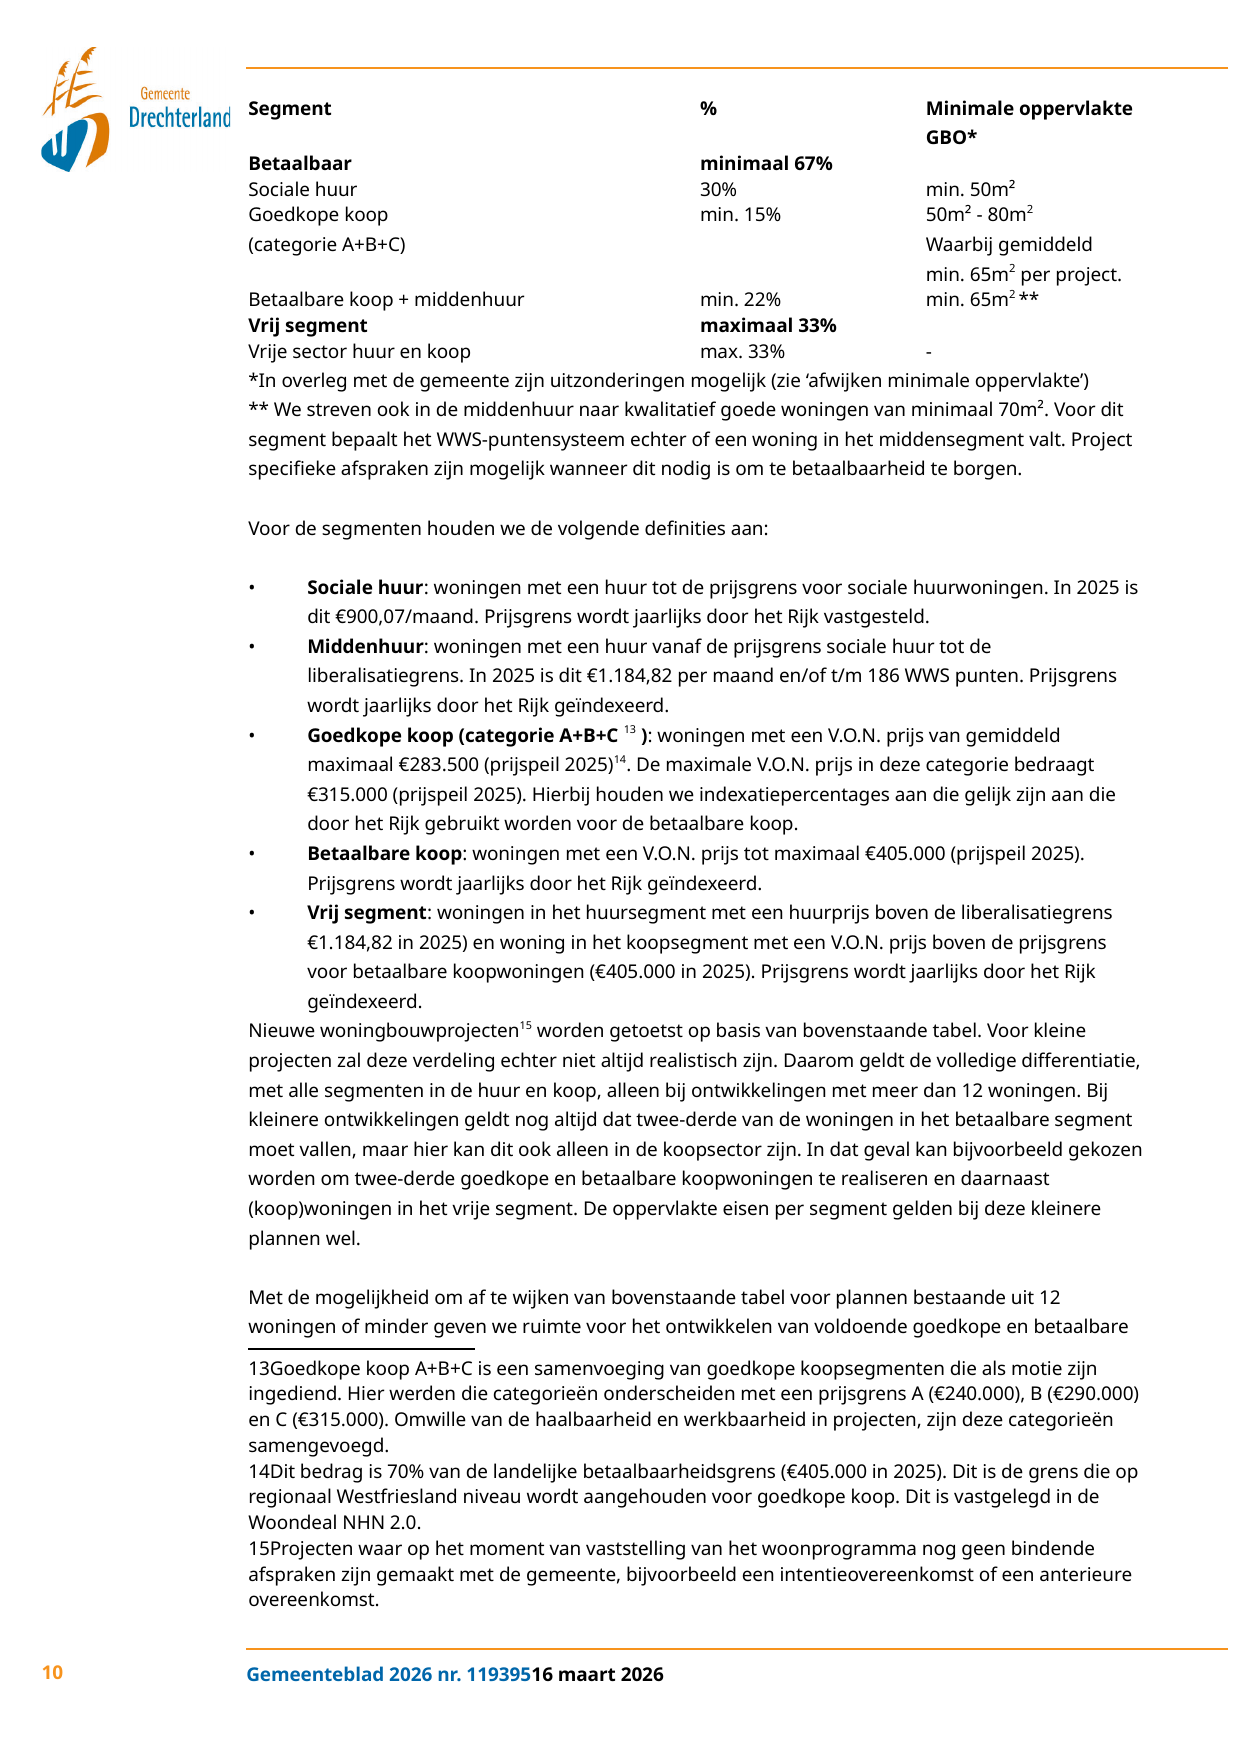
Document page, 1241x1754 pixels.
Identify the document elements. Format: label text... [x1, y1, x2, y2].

text Nieuwe woningbouwprojecten worden getoetst op basis van bovenstaande tabel. Voor kleine projecten zal deze verdeling echter niet altijd realistisch zijn. Daarom geldt de volledige differentiatie, met alle segmenten in de huur en koop, alleen bij ontwikkelingen met meer dan 12 woningen. Bij kleinere ontwikkelingen geldt nog altijd dat twee-derde van de woningen in het betaalbare segment moet vallen, maar hier kan dit ook alleen in de koopsector zijn. In dat geval kan bijvoorbeeld gekozen worden om twee-derde goedkope en betaalbare koopwoningen te realiseren en daarnaast (koop)woningen in het vrije segment. De oppervlakte eisen per segment gelden bij deze kleinere plannen wel. [248, 1018, 1152, 1251]
table_cell maximaal 33% [700, 312, 926, 338]
list Dit bedrag is 70% van de landelijke betaalbaarheidsgrens (€405.000 in 2025). Dit is de grens die op regionaal Westfriesland niveau wordt aangehouden voor goedkope koop. Dit is vastgelegd in de Woondeal NHN 2.0. [248, 1458, 1152, 1535]
table_cell Vrije sector huur en koop [248, 338, 700, 364]
table_cell minimaal 67% [700, 150, 926, 176]
table_header Segment [248, 95, 700, 150]
table_header Minimale oppervlakte GBO* [926, 95, 1152, 150]
table_cell Sociale huur [248, 176, 700, 202]
list Goedkope koop (categorie A+B+C ): woningen met een V.O.N. prijs van gemiddeld maximaal €283.500 (prijspeil 2025). De maximale V.O.N. prijs in deze categorie bedraagt €315.000 (prijspeil 2025). Hierbij houden we indexatiepercentages aan die gelijk zijn aan die door het Rijk gebruikt worden voor de betaalbare koop. [248, 722, 1152, 836]
list Sociale huur: woningen met een huur tot de prijsgrens voor sociale huurwoningen. In 2025 is dit €900,07/maand. Prijsgrens wordt jaarlijks door het Rijk vastgesteld. [248, 574, 1152, 629]
table_cell Betaalbare koop + middenhuur [248, 286, 700, 312]
table_cell - [926, 338, 1152, 364]
list Middenhuur: woningen met een huur vanaf de prijsgrens sociale huur tot de liberalisatiegrens. In 2025 is dit €1.184,82 per maand en/of t/m 186 WWS punten. Prijsgrens wordt jaarlijks door het Rijk geïndexeerd. [248, 633, 1152, 718]
table_cell 50m² - 80m2 Waarbij gemiddeld min. 65m2 per project. [926, 202, 1152, 286]
list Vrij segment: woningen in het huursegment met een huurprijs boven de liberalisatiegrens €1.184,82 in 2025) en woning in het koopsegment met een V.O.N. prijs boven de prijsgrens voor betaalbare koopwoningen (€405.000 in 2025). Prijsgrens wordt jaarlijks door het Rijk geïndexeerd. [248, 899, 1152, 1014]
list Betaalbare koop: woningen met een V.O.N. prijs tot maximaal €405.000 (prijspeil 2025). Prijsgrens wordt jaarlijks door het Rijk geïndexeerd. [248, 840, 1152, 896]
table_cell Vrij segment [248, 312, 700, 338]
picture [41, 47, 231, 172]
text *In overleg met de gemeente zijn uitzonderingen mogelijk (zie ‘afwijken minimale oppervlakte’) [248, 367, 1152, 393]
text Voor de segmenten houden we de volgende definities aan: [248, 515, 1152, 541]
picture [226, 115, 231, 124]
table_cell [926, 150, 1152, 176]
table_cell Betaalbaar [248, 150, 700, 176]
table_cell 30% [700, 176, 926, 202]
text Projecten waar op het moment van vaststelling van het woonprogramma nog geen bindende afspraken zijn gemaakt met de gemeente, bijvoorbeeld een intentieovereenkomst of een anterieure overeenkomst. [248, 1535, 1152, 1612]
list Goedkope koop A+B+C is een samenvoeging van goedkope koopsegmenten die als motie zijn ingediend. Hier werden die categorieën onderscheiden met een prijsgrens A (€240.000), B (€290.000) en C (€315.000). Omwille van de haalbaarheid en werkbaarheid in projecten, zijn deze categorieën samengevoegd. [248, 1355, 1152, 1458]
text ** We streven ook in de middenhuur naar kwalitatief goede woningen van minimaal 70m². Voor dit segment bepaalt het WWS-puntensysteem echter of een woning in het middensegment valt. Project specifieke afspraken zijn mogelijk wanneer dit nodig is om te betaalbaarheid te borgen. [248, 396, 1152, 481]
table_cell [926, 312, 1152, 338]
table_cell max. 33% [700, 338, 926, 364]
text Met de mogelijkheid om af te wijken van bovenstaande tabel voor plannen bestaande uit 12 woningen of minder geven we ruimte voor het ontwikkelen van voldoende goedkope en betaalbare [248, 1284, 1152, 1339]
picture [41, 158, 64, 172]
table_cell min. 65m2 ** [926, 286, 1152, 312]
table_cell min. 22% [700, 286, 926, 312]
table_cell Goedkope koop (categorie A+B+C) [248, 202, 700, 286]
table_header % [700, 95, 926, 150]
table_cell min. 15% [700, 202, 926, 286]
table_cell min. 50m² [926, 176, 1152, 202]
